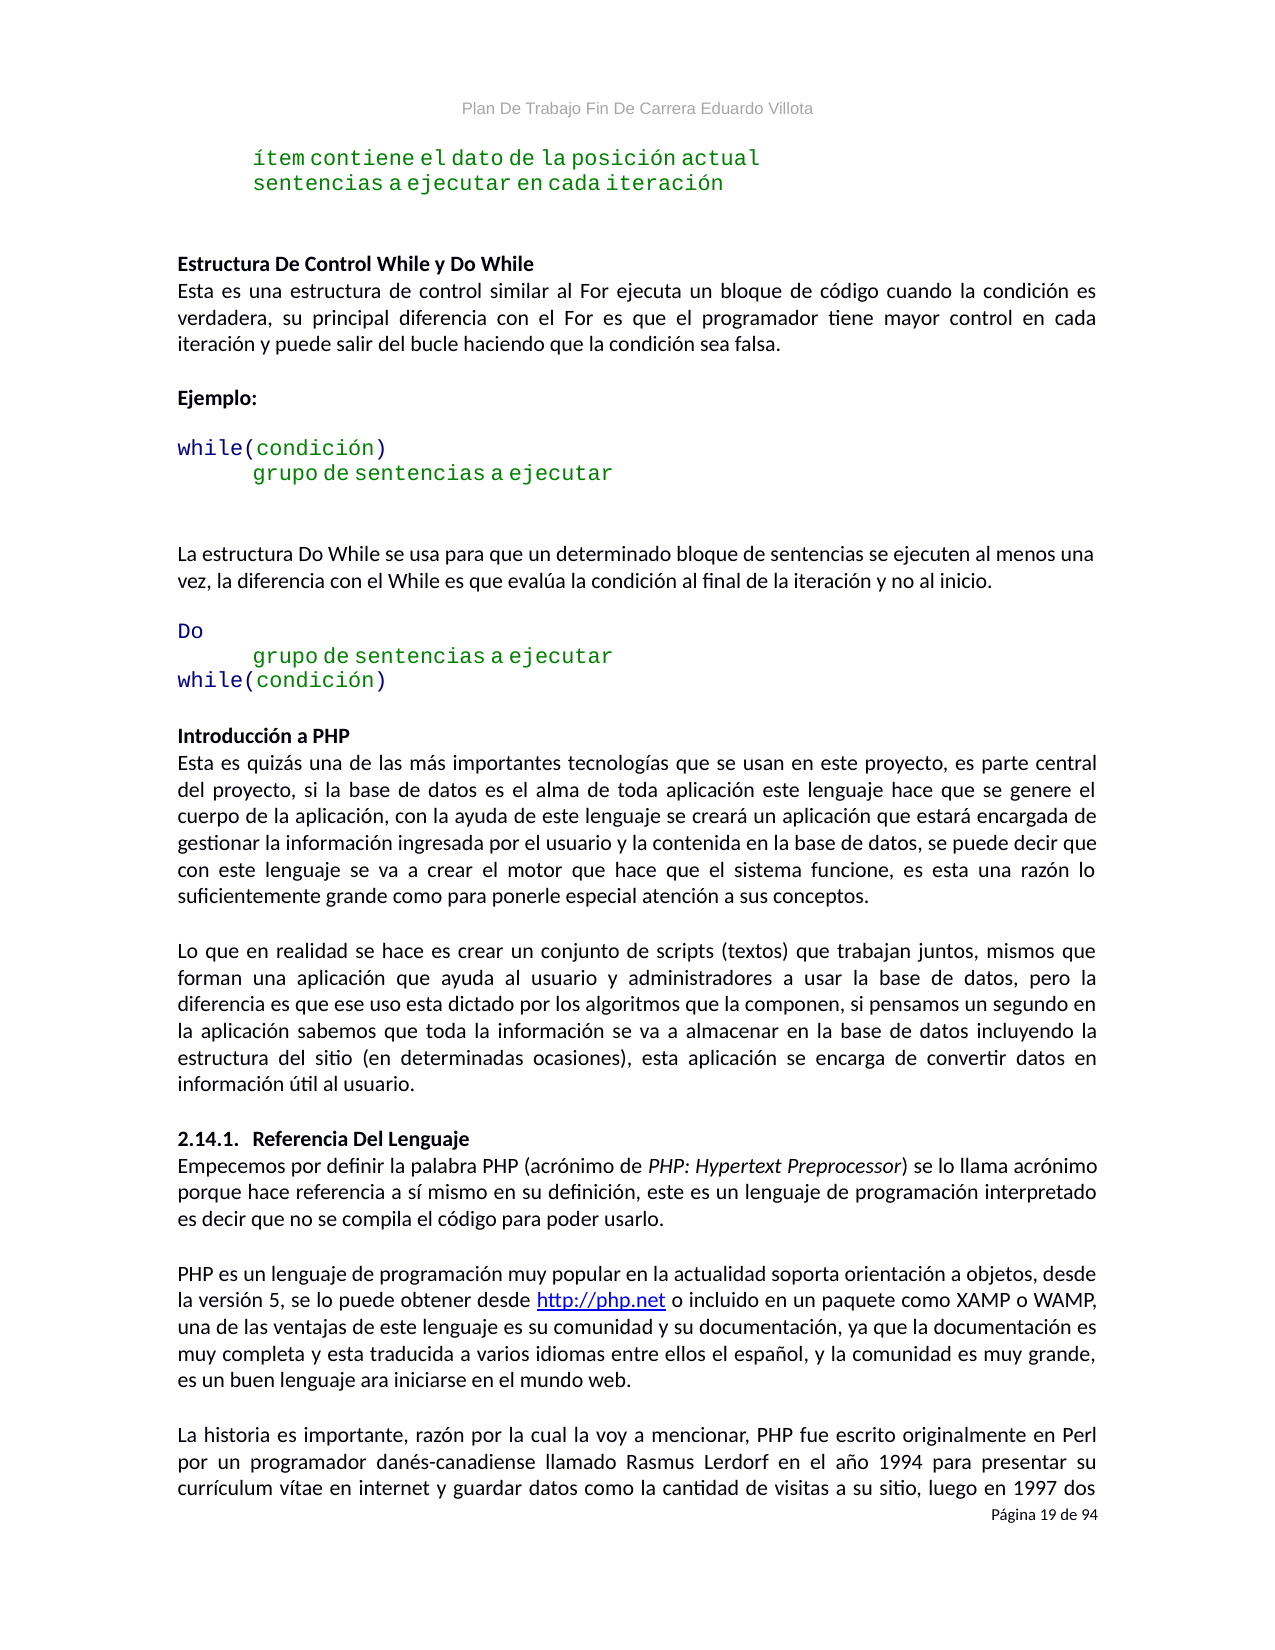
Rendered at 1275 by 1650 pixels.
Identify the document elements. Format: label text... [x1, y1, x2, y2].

text ítem contiene el dato de la posición actual [177, 148, 1098, 172]
text 2.14.1. Referencia Del Lenguaje [177, 1125, 1098, 1152]
text Esta es una estructura de control similar al For ejecuta un bloque de código cuando la condición es verdadera, su principal diferencia con el For es que el programador tiene mayor control en cada iteración y puede salir del bucle haciendo que la condición sea falsa. [177, 277, 1098, 357]
text while(condición) [177, 670, 1098, 694]
text Introducción a PHP [177, 722, 1098, 749]
text while(condición) [177, 437, 1098, 462]
text Estructura De Control While y Do While [177, 251, 1098, 277]
text Esta es quizás una de las más importantes tecnologías que se usan en este proyecto, es parte central del proyecto, si la base de datos es el alma de toda aplicación este lenguaje hace que se genere el cuerpo de la aplicación, con la ayuda de este lenguaje se creará un aplicación que estará encargada de gestionar la información ingresada por el usuario y la contenida en la base de datos, se puede decir que con este lenguaje se va a crear el motor que hace que el sistema funcione, es esta una razón lo suficientemente grande como para ponerle especial atención a sus conceptos. [177, 749, 1098, 909]
text Ejemplo: [177, 384, 1098, 411]
text Do [177, 620, 1098, 645]
text sentencias a ejecutar en cada iteración [177, 172, 1098, 197]
text La estructura Do While se usa para que un determinado bloque de sentencias se ejecuten al menos una vez, la diferencia con el While es que evalúa la condición al final de la iteración y no al inicio. [177, 540, 1098, 593]
text PHP es un lenguaje de programación muy popular en la actualidad soporta orientación a objetos, desde la versión 5, se lo puede obtener desde http://php.net o incluido en un paquete como XAMP o WAMP, una de las ventajas de este lenguaje es su comunidad y su documentación, ya que la documentación es muy completa y esta traducida a varios idiomas entre ellos el español, y la comunidad es muy grande, es un buen lenguaje ara iniciarse en el mundo web. [177, 1260, 1098, 1393]
text grupo de sentencias a ejecutar [177, 645, 1098, 670]
text Empecemos por definir la palabra PHP (acrónimo de PHP: Hypertext Preprocessor) se lo llama acrónimo porque hace referencia a sí mismo en su definición, este es un lenguaje de programación interpretado es decir que no se compila el código para poder usarlo. [177, 1152, 1098, 1232]
text La historia es importante, razón por la cual la voy a mencionar, PHP fue escrito originalmente en Perl por un programador danés-canadiense llamado Rasmus Lerdorf en el año 1994 para presentar su currículum vítae en internet y guardar datos como la cantidad de visitas a su sitio, luego en 1997 dos [177, 1421, 1098, 1501]
text grupo de sentencias a ejecutar [177, 462, 1098, 487]
text Lo que en realidad se hace es crear un conjunto de scripts (textos) que trabajan juntos, mismos que forman una aplicación que ayuda al usuario y administradores a usar la base de datos, pero la diferencia es que ese uso esta dictado por los algoritmos que la componen, si pensamos un segundo en la aplicación sabemos que toda la información se va a almacenar en la base de datos incluyendo la estructura del sitio (en determinadas ocasiones), esta aplicación se encarga de convertir datos en información útil al usuario. [177, 937, 1098, 1097]
